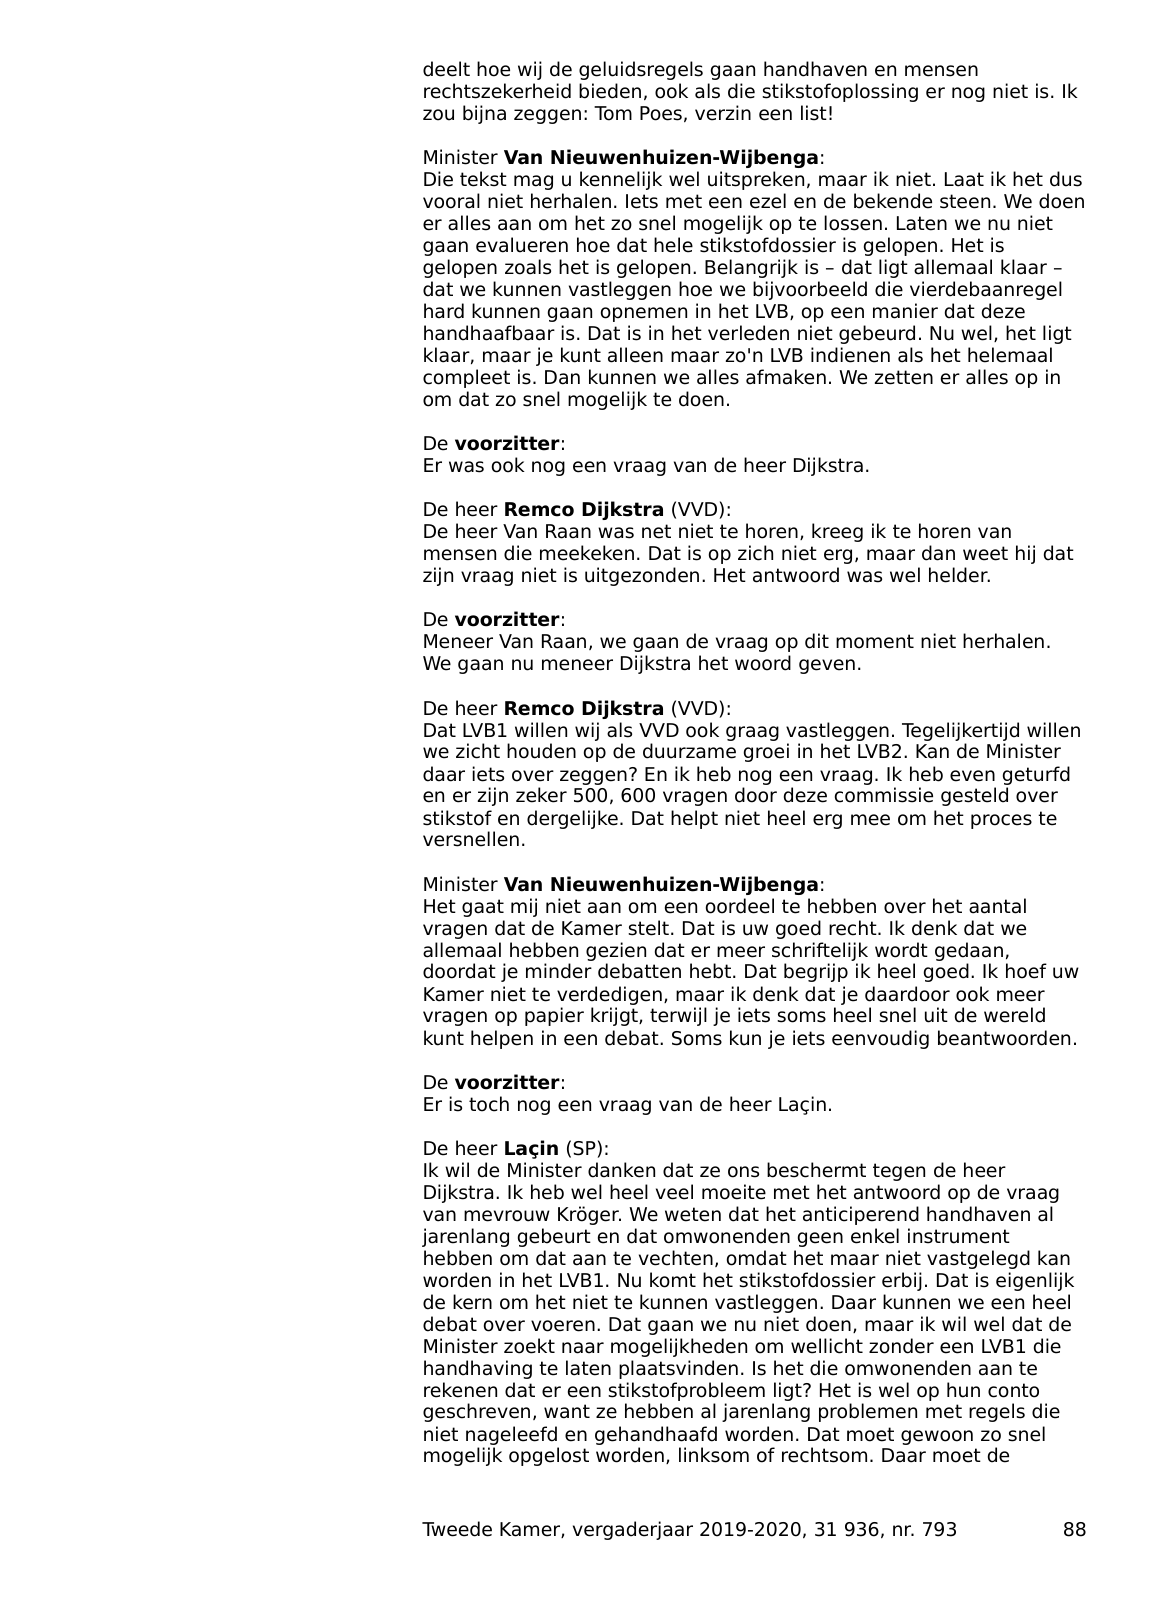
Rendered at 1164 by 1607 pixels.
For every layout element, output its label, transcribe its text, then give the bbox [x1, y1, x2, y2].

text Ik wil de Minister danken dat ze ons beschermt tegen de heer Dijkstra. Ik heb wel heel veel moeite met het antwoord op de vraag van mevrouw Kröger. We weten dat het anticiperend handhaven al jarenlang gebeurt en dat omwonenden geen enkel instrument hebben om dat aan te vechten, omdat het maar niet vastgelegd kan worden in het LVB1. Nu komt het stikstofdossier erbij. Dat is eigenlijk de kern om het niet te kunnen vastleggen. Daar kunnen we een heel debat over voeren. Dat gaan we nu niet doen, maar ik wil wel dat de Minister zoekt naar mogelijkheden om wellicht zonder een LVB1 die handhaving te laten plaatsvinden. Is het die omwonenden aan te rekenen dat er een stikstofprobleem ligt? Het is wel op hun conto geschreven, want ze hebben al jarenlang problemen met regels die niet nageleefd en gehandhaafd worden. Dat moet gewoon zo snel mogelijk opgelost worden, linksom of rechtsom. Daar moet de [422, 1160, 1087, 1467]
text Dat LVB1 willen wij als VVD ook graag vastleggen. Tegelijkertijd willen we zicht houden op de duurzame groei in het LVB2. Kan de Minister daar iets over zeggen? En ik heb nog een vraag. Ik heb even geturfd en er zijn zeker 500, 600 vragen door deze commissie gesteld over stikstof en dergelijke. Dat helpt niet heel erg mee om het proces te versnellen. [422, 719, 1087, 851]
text De heer Van Raan was net niet te horen, kreeg ik te horen van mensen die meekeken. Dat is op zich niet erg, maar dan weet hij dat zijn vraag niet is uitgezonden. Het antwoord was wel helder. [422, 521, 1087, 587]
text Het gaat mij niet aan om een oordeel te hebben over het aantal vragen dat de Kamer stelt. Dat is uw goed recht. Ik denk dat we allemaal hebben gezien dat er meer schriftelijk wordt gedaan, doordat je minder debatten hebt. Dat begrijp ik heel goed. Ik hoef uw Kamer niet te verdedigen, maar ik denk dat je daardoor ook meer vragen op papier krijgt, terwijl je iets soms heel snel uit de wereld kunt helpen in een debat. Soms kun je iets eenvoudig beantwoorden. [422, 896, 1087, 1049]
text Er is toch nog een vraag van de heer Laçin. [422, 1093, 1087, 1116]
text Meneer Van Raan, we gaan de vraag op dit moment niet herhalen. We gaan nu meneer Dijkstra het woord geven. [422, 631, 1087, 675]
text De heer Remco Dijkstra (VVD): [422, 499, 1087, 521]
text De voorzitter: [422, 433, 1087, 455]
text Die tekst mag u kennelijk wel uitspreken, maar ik niet. Laat ik het dus vooral niet herhalen. Iets met een ezel en de bekende steen. We doen er alles aan om het zo snel mogelijk op te lossen. Laten we nu niet gaan evalueren hoe dat hele stikstofdossier is gelopen. Het is gelopen zoals het is gelopen. Belangrijk is – dat ligt allemaal klaar – dat we kunnen vastleggen hoe we bijvoorbeeld die vierdebaanregel hard kunnen gaan opnemen in het LVB, op een manier dat deze handhaafbaar is. Dat is in het verleden niet gebeurd. Nu wel, het ligt klaar, maar je kunt alleen maar zo'n LVB indienen als het helemaal compleet is. Dan kunnen we alles afmaken. We zetten er alles op in om dat zo snel mogelijk te doen. [422, 169, 1087, 411]
text Minister Van Nieuwenhuizen-Wijbenga: [422, 147, 1087, 169]
text deelt hoe wij de geluidsregels gaan handhaven en mensen rechtszekerheid bieden, ook als die stikstofoplossing er nog niet is. Ik zou bijna zeggen: Tom Poes, verzin een list! [422, 59, 1087, 125]
text Er was ook nog een vraag van de heer Dijkstra. [422, 455, 1087, 477]
text Minister Van Nieuwenhuizen-Wijbenga: [422, 873, 1087, 896]
text De voorzitter: [422, 1072, 1087, 1093]
text De voorzitter: [422, 609, 1087, 631]
text De heer Remco Dijkstra (VVD): [422, 697, 1087, 719]
text De heer Laçin (SP): [422, 1138, 1087, 1160]
